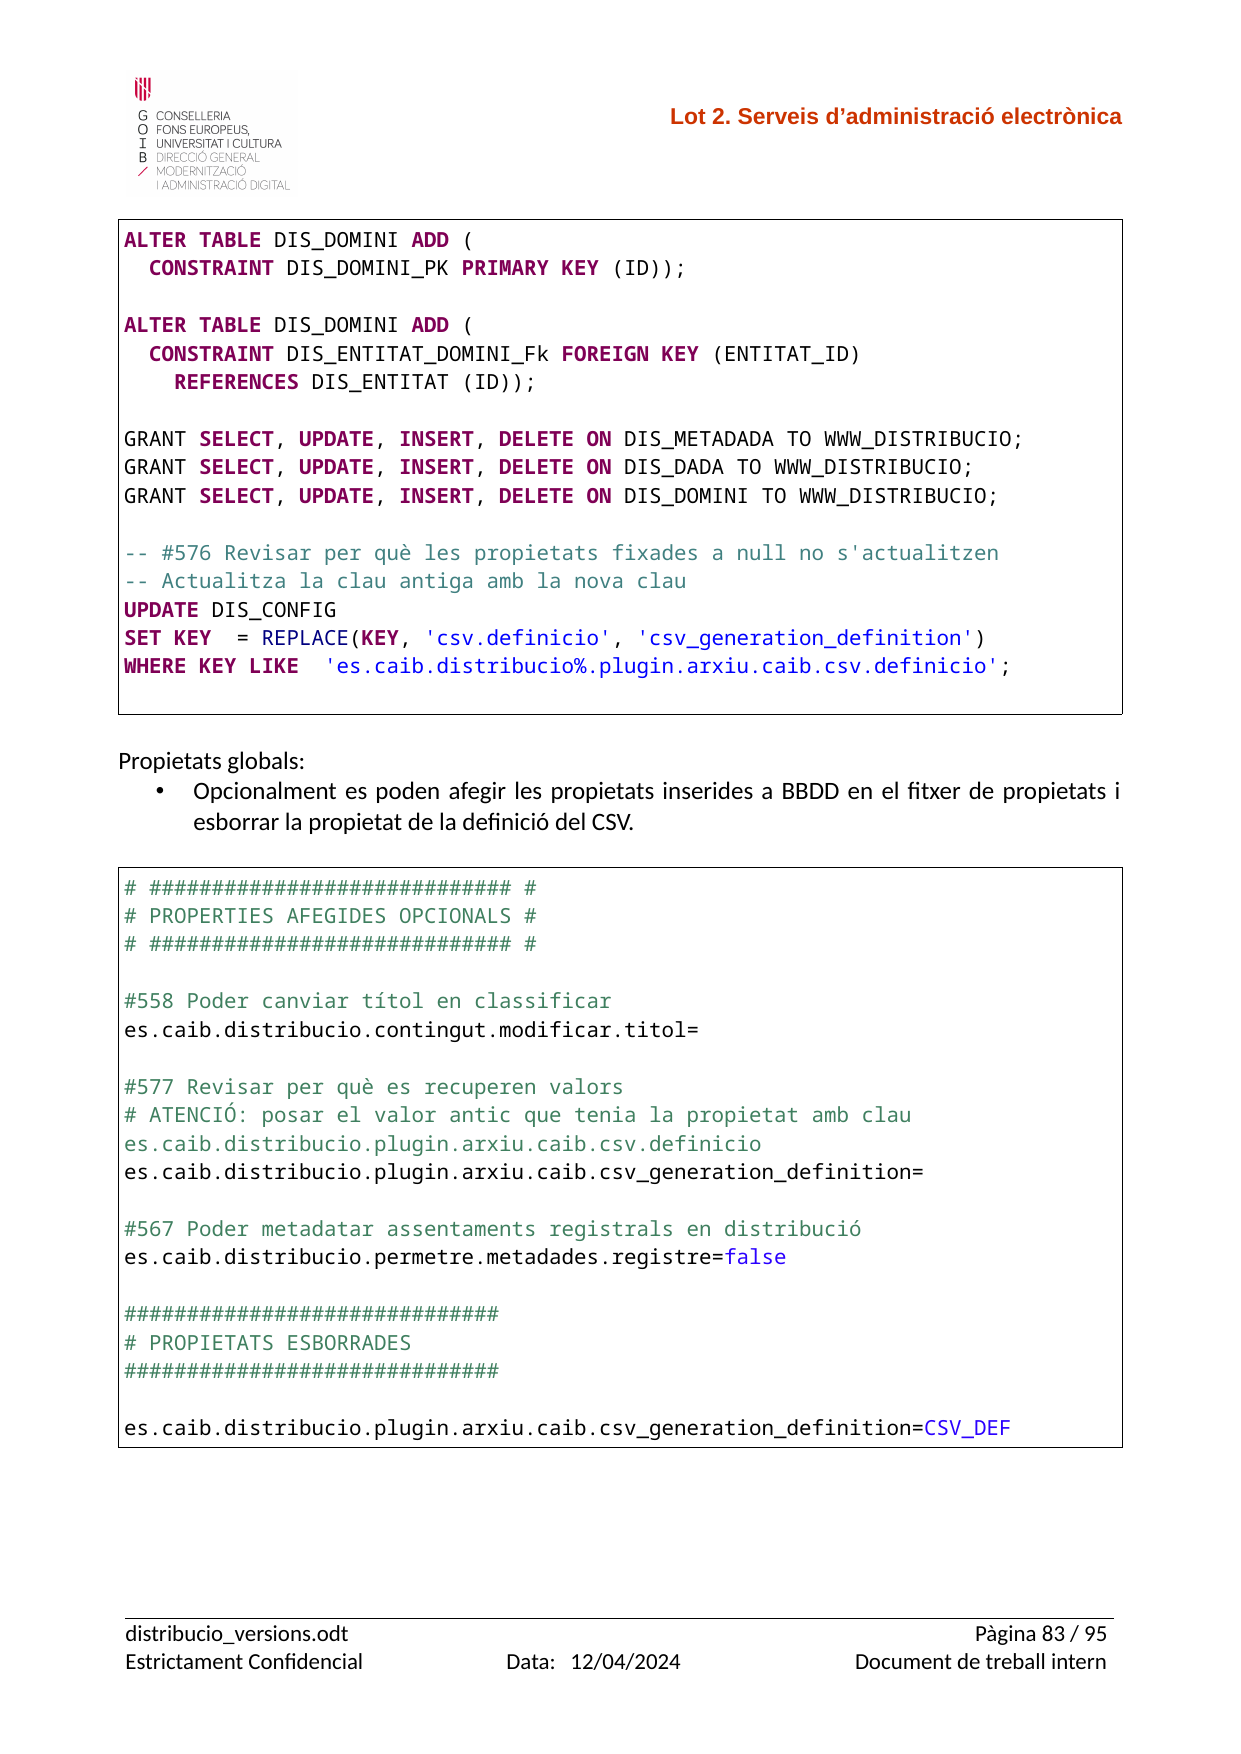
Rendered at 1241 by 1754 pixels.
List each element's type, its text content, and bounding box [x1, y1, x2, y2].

table_header # ############################# # # PROPERTIES AFEGIDES OPCIONALS # # ############################# # #558 Poder canviar títol en classificar es.caib.distribucio.contingut.modificar.titol= #577 Revisar per què es recuperen valors # ATENCIÓ: posar el valor antic que tenia la propietat amb clau es.caib.distribucio.plugin.arxiu.caib.csv.definicio es.caib.distribucio.plugin.arxiu.caib.csv_generation_definition= #567 Poder metadatar assentaments registrals en distribució es.caib.distribucio.permetre.metadades.registre=false ############################## # PROPIETATS ESBORRADES ############################## es.caib.distribucio.plugin.arxiu.caib.csv_generation_definition=CSV_DEF [119, 868, 1122, 1447]
table_header ALTER TABLE DIS_DOMINI ADD ( CONSTRAINT DIS_DOMINI_PK PRIMARY KEY (ID)); ALTER TABLE DIS_DOMINI ADD ( CONSTRAINT DIS_ENTITAT_DOMINI_Fk FOREIGN KEY (ENTITAT_ID) REFERENCES DIS_ENTITAT (ID)); GRANT SELECT, UPDATE, INSERT, DELETE ON DIS_METADADA TO WWW_DISTRIBUCIO; GRANT SELECT, UPDATE, INSERT, DELETE ON DIS_DADA TO WWW_DISTRIBUCIO; GRANT SELECT, UPDATE, INSERT, DELETE ON DIS_DOMINI TO WWW_DISTRIBUCIO; -- #576 Revisar per què les propietats fixades a null no s'actualitzen -- Actualitza la clau antiga amb la nova clau UPDATE DIS_CONFIG SET KEY = REPLACE(KEY, 'csv.definicio', 'csv_generation_definition') WHERE KEY LIKE 'es.caib.distribucio%.plugin.arxiu.caib.csv.definicio'; [119, 220, 1122, 714]
text Propietats globals: [118, 745, 1122, 775]
picture [126, 70, 299, 197]
list Opcionalment es poden afegir les propietats inserides a BBDD en el fitxer de propietats i esborrar la propietat de la definició del CSV. [156, 775, 1122, 836]
